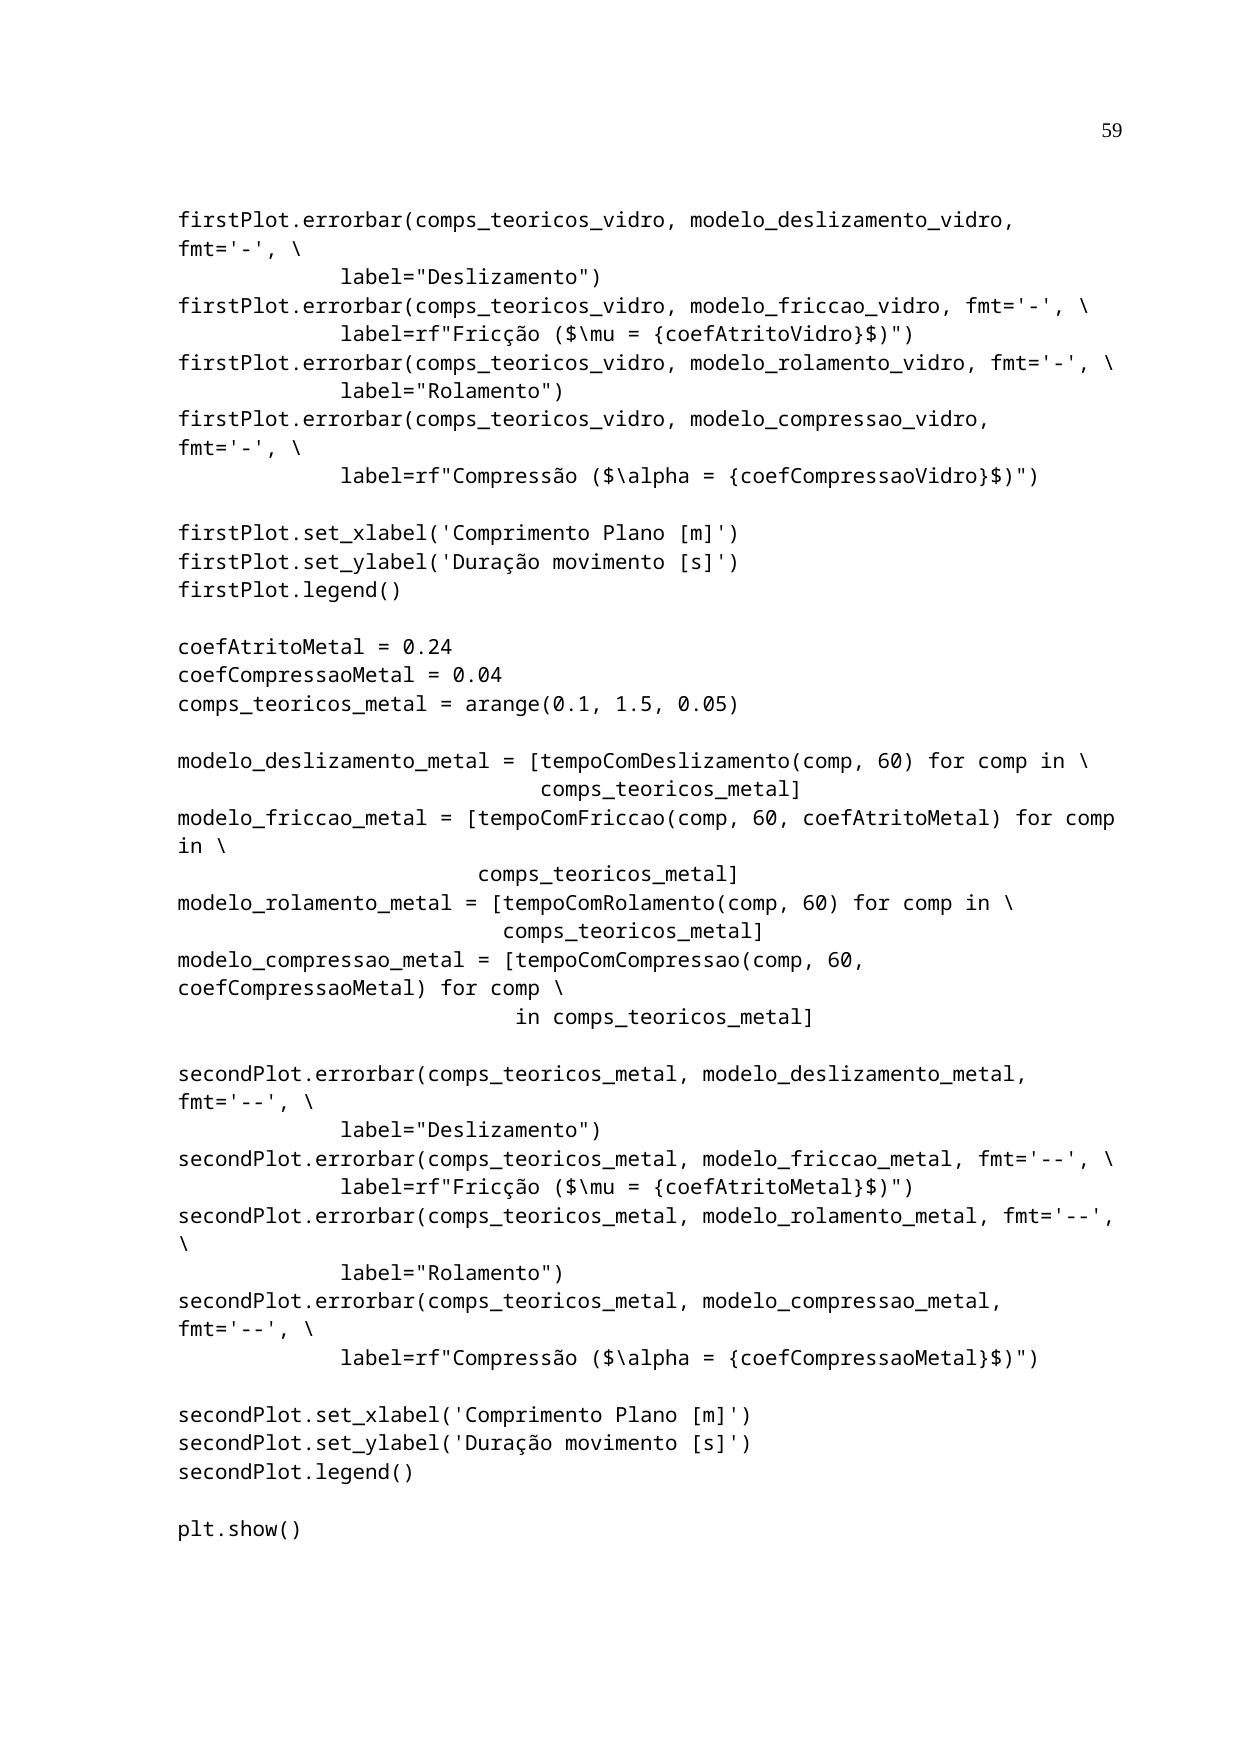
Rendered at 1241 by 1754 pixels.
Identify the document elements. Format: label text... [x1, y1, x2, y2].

text in comps_teoricos_metal] [177, 1002, 1122, 1030]
text label=rf"Compressão ($\alpha = {coefCompressaoMetal}$)") [177, 1343, 1122, 1371]
text secondPlot.set_ylabel('Duração movimento [s]') [177, 1428, 1122, 1457]
text firstPlot.errorbar(comps_teoricos_vidro, modelo_rolamento_vidro, fmt='-', \ [177, 348, 1122, 376]
text comps_teoricos_metal] [177, 916, 1122, 945]
text secondPlot.errorbar(comps_teoricos_metal, modelo_friccao_metal, fmt='--', \ [177, 1144, 1122, 1172]
text label="Rolamento") [177, 1258, 1122, 1286]
text firstPlot.set_ylabel('Duração movimento [s]') [177, 547, 1122, 575]
text modelo_compressao_metal = [tempoComCompressao(comp, 60, coefCompressaoMetal) for comp \ [177, 945, 1122, 1002]
text modelo_deslizamento_metal = [tempoComDeslizamento(comp, 60) for comp in \ [177, 746, 1122, 774]
text secondPlot.legend() [177, 1457, 1122, 1485]
text modelo_friccao_metal = [tempoComFriccao(comp, 60, coefAtritoMetal) for comp in \ [177, 803, 1122, 859]
text coefAtritoMetal = 0.24 [177, 632, 1122, 661]
text label=rf"Fricção ($\mu = {coefAtritoVidro}$)") [177, 319, 1122, 348]
text firstPlot.set_xlabel('Comprimento Plano [m]') [177, 518, 1122, 547]
text secondPlot.set_xlabel('Comprimento Plano [m]') [177, 1400, 1122, 1428]
text secondPlot.errorbar(comps_teoricos_metal, modelo_rolamento_metal, fmt='--', \ [177, 1201, 1122, 1258]
text label=rf"Compressão ($\alpha = {coefCompressaoVidro}$)") [177, 461, 1122, 490]
text coefCompressaoMetal = 0.04 [177, 661, 1122, 689]
text firstPlot.errorbar(comps_teoricos_vidro, modelo_friccao_vidro, fmt='-', \ [177, 291, 1122, 319]
text label="Rolamento") [177, 376, 1122, 404]
text label=rf"Fricção ($\mu = {coefAtritoMetal}$)") [177, 1172, 1122, 1201]
text firstPlot.legend() [177, 575, 1122, 604]
text firstPlot.errorbar(comps_teoricos_vidro, modelo_deslizamento_vidro, fmt='-', \ [177, 206, 1122, 262]
text plt.show() [177, 1514, 1122, 1542]
text comps_teoricos_metal] [177, 774, 1122, 803]
text modelo_rolamento_metal = [tempoComRolamento(comp, 60) for comp in \ [177, 888, 1122, 916]
text label="Deslizamento") [177, 1116, 1122, 1144]
text secondPlot.errorbar(comps_teoricos_metal, modelo_compressao_metal, fmt='--', \ [177, 1286, 1122, 1343]
text secondPlot.errorbar(comps_teoricos_metal, modelo_deslizamento_metal, fmt='--', \ [177, 1059, 1122, 1116]
text firstPlot.errorbar(comps_teoricos_vidro, modelo_compressao_vidro, fmt='-', \ [177, 404, 1122, 461]
text label="Deslizamento") [177, 262, 1122, 291]
text comps_teoricos_metal = arange(0.1, 1.5, 0.05) [177, 689, 1122, 717]
text comps_teoricos_metal] [177, 859, 1122, 888]
